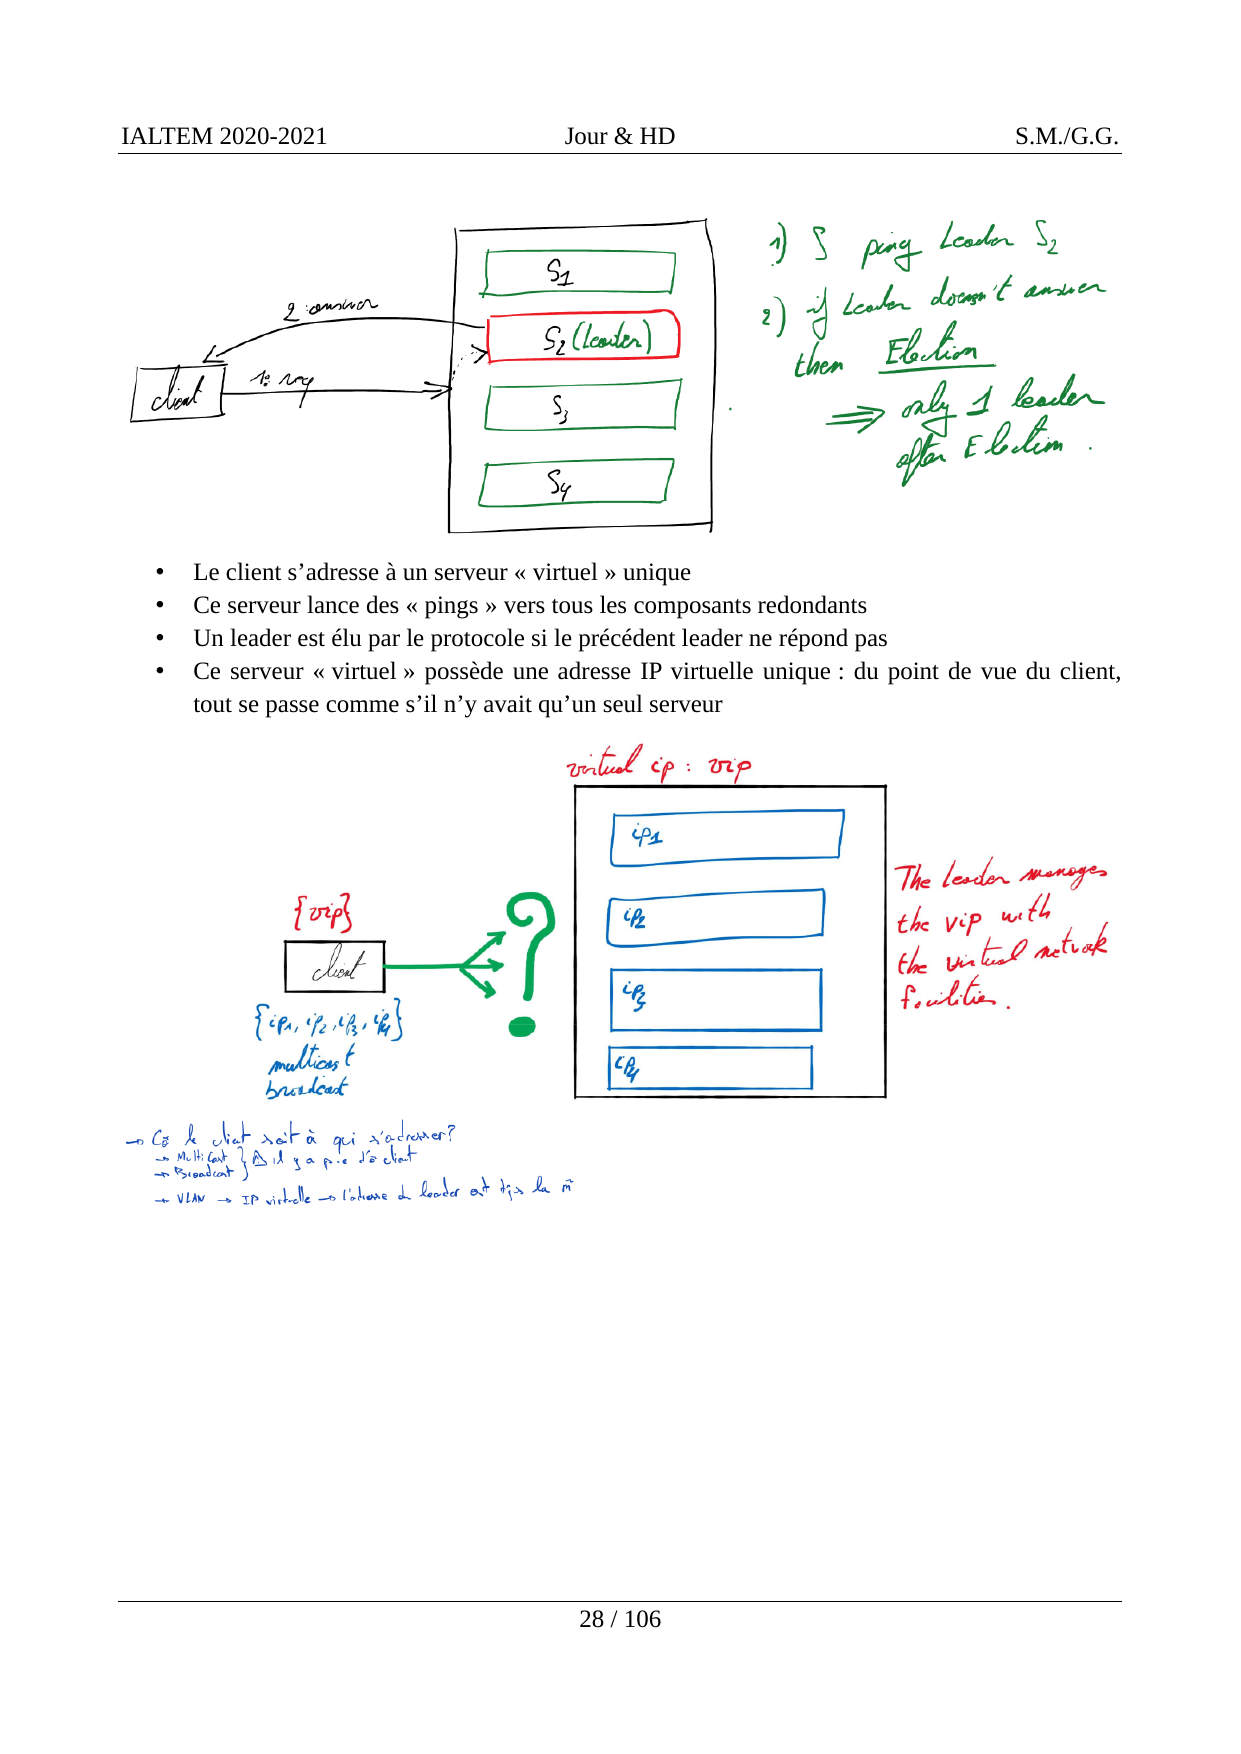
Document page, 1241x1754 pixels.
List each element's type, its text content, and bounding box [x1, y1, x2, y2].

list Ce serveur lance des « pings » vers tous les composants redondants [156, 590, 1122, 619]
picture [118, 182, 1123, 558]
list Le client s’adresse à un serveur « virtuel » unique [156, 558, 1122, 586]
list Ce serveur « virtuel » possède une adresse IP virtuelle unique : du point de vue du client, tout se passe comme s’il n’y avait qu’un seul serveur [156, 656, 1122, 718]
list Un leader est élu par le protocole si le précédent leader ne répond pas [156, 623, 1122, 652]
picture [118, 737, 1123, 1209]
